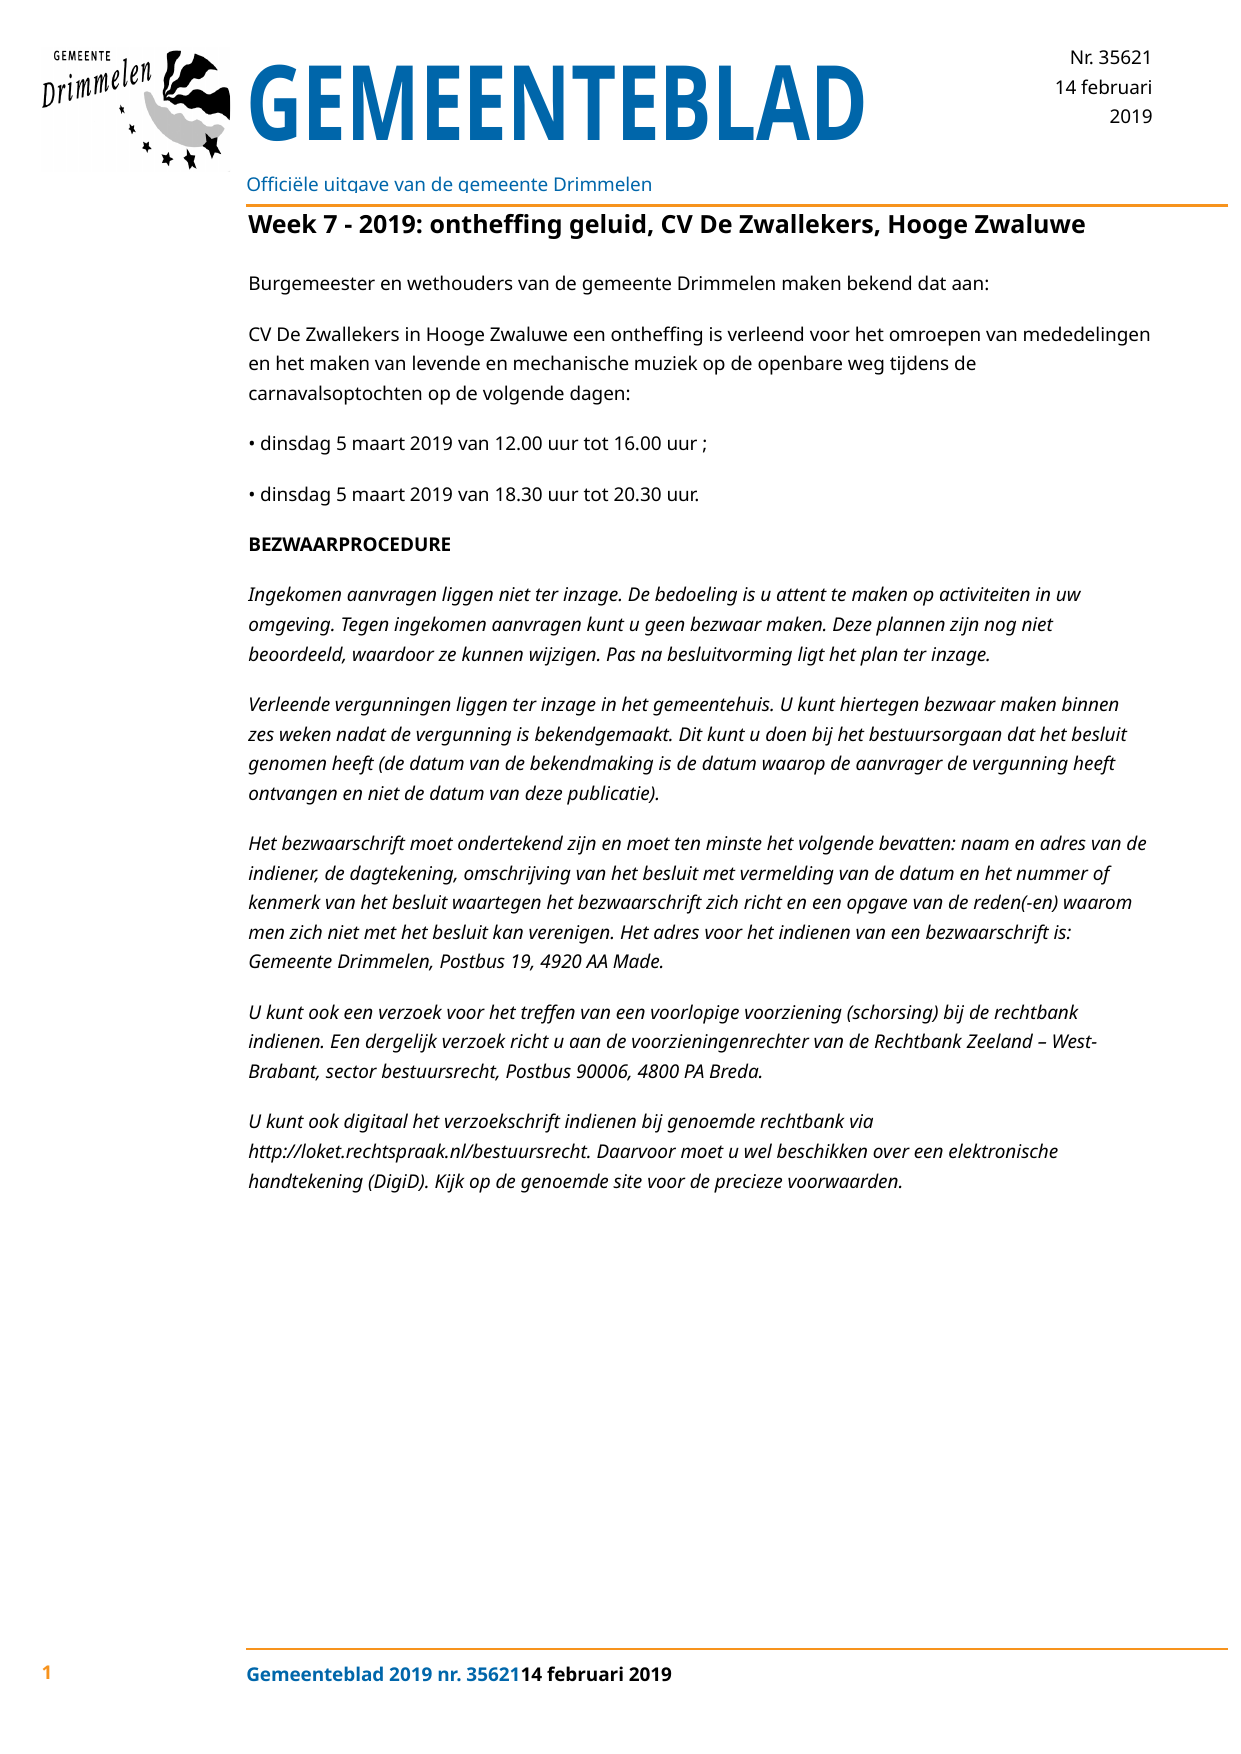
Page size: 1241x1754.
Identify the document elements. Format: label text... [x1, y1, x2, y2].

text Verleende vergunningen liggen ter inzage in het gemeentehuis. U kunt hiertegen bezwaar maken binnen zes weken nadat de vergunning is bekendgemaakt. Dit kunt u doen bij het bestuursorgaan dat het besluit genomen heeft (de datum van de bekendmaking is de datum waarop de aanvrager de vergunning heeft ontvangen en niet de datum van deze publicatie). [248, 691, 1152, 806]
text Week 7 - 2019: ontheffing geluid, CV De Zwallekers, Hooge Zwaluwe [248, 207, 1152, 241]
text • dinsdag 5 maart 2019 van 12.00 uur tot 16.00 uur ; [248, 430, 1152, 456]
text Burgemeester en wethouders van de gemeente Drimmelen maken bekend dat aan: [248, 270, 1152, 296]
text Het bezwaarschrift moet ondertekend zijn en moet ten minste het volgende bevatten: naam en adres van de indiener, de dagtekening, omschrijving van het besluit met vermelding van de datum en het nummer of kenmerk van het besluit waartegen het bezwaarschrift zich richt en een opgave van de reden(-en) waarom men zich niet met het besluit kan verenigen. Het adres voor het indienen van een bezwaarschrift is: Gemeente Drimmelen, Postbus 19, 4920 AA Made. [248, 830, 1152, 974]
text • dinsdag 5 maart 2019 van 18.30 uur tot 20.30 uur. [248, 481, 1152, 506]
text BEZWAARPROCEDURE [248, 531, 1152, 557]
text U kunt ook een verzoek voor het treffen van een voorlopige voorziening (schorsing) bij de rechtbank indienen. Een dergelijk verzoek richt u aan de voorzieningenrechter van de Rechtbank Zeeland – West-Brabant, sector bestuursrecht, Postbus 90006, 4800 PA Breda. [248, 999, 1152, 1084]
text Ingekomen aanvragen liggen niet ter inzage. De bedoeling is u attent te maken op activiteiten in uw omgeving. Tegen ingekomen aanvragen kunt u geen bezwaar maken. Deze plannen zijn nog niet beoordeeld, waardoor ze kunnen wijzigen. Pas na besluitvorming ligt het plan ter inzage. [248, 582, 1152, 666]
picture [41, 47, 231, 172]
text CV De Zwallekers in Hooge Zwaluwe een ontheffing is verleend voor het omroepen van mededelingen en het maken van levende en mechanische muziek op de openbare weg tijdens de carnavalsoptochten op de volgende dagen: [248, 321, 1152, 406]
text U kunt ook digitaal het verzoekschrift indienen bij genoemde rechtbank via http://loket.rechtspraak.nl/bestuursrecht. Daarvoor moet u wel beschikken over een elektronische handtekening (DigiD). Kijk op de genoemde site voor de precieze voorwaarden. [248, 1109, 1152, 1193]
